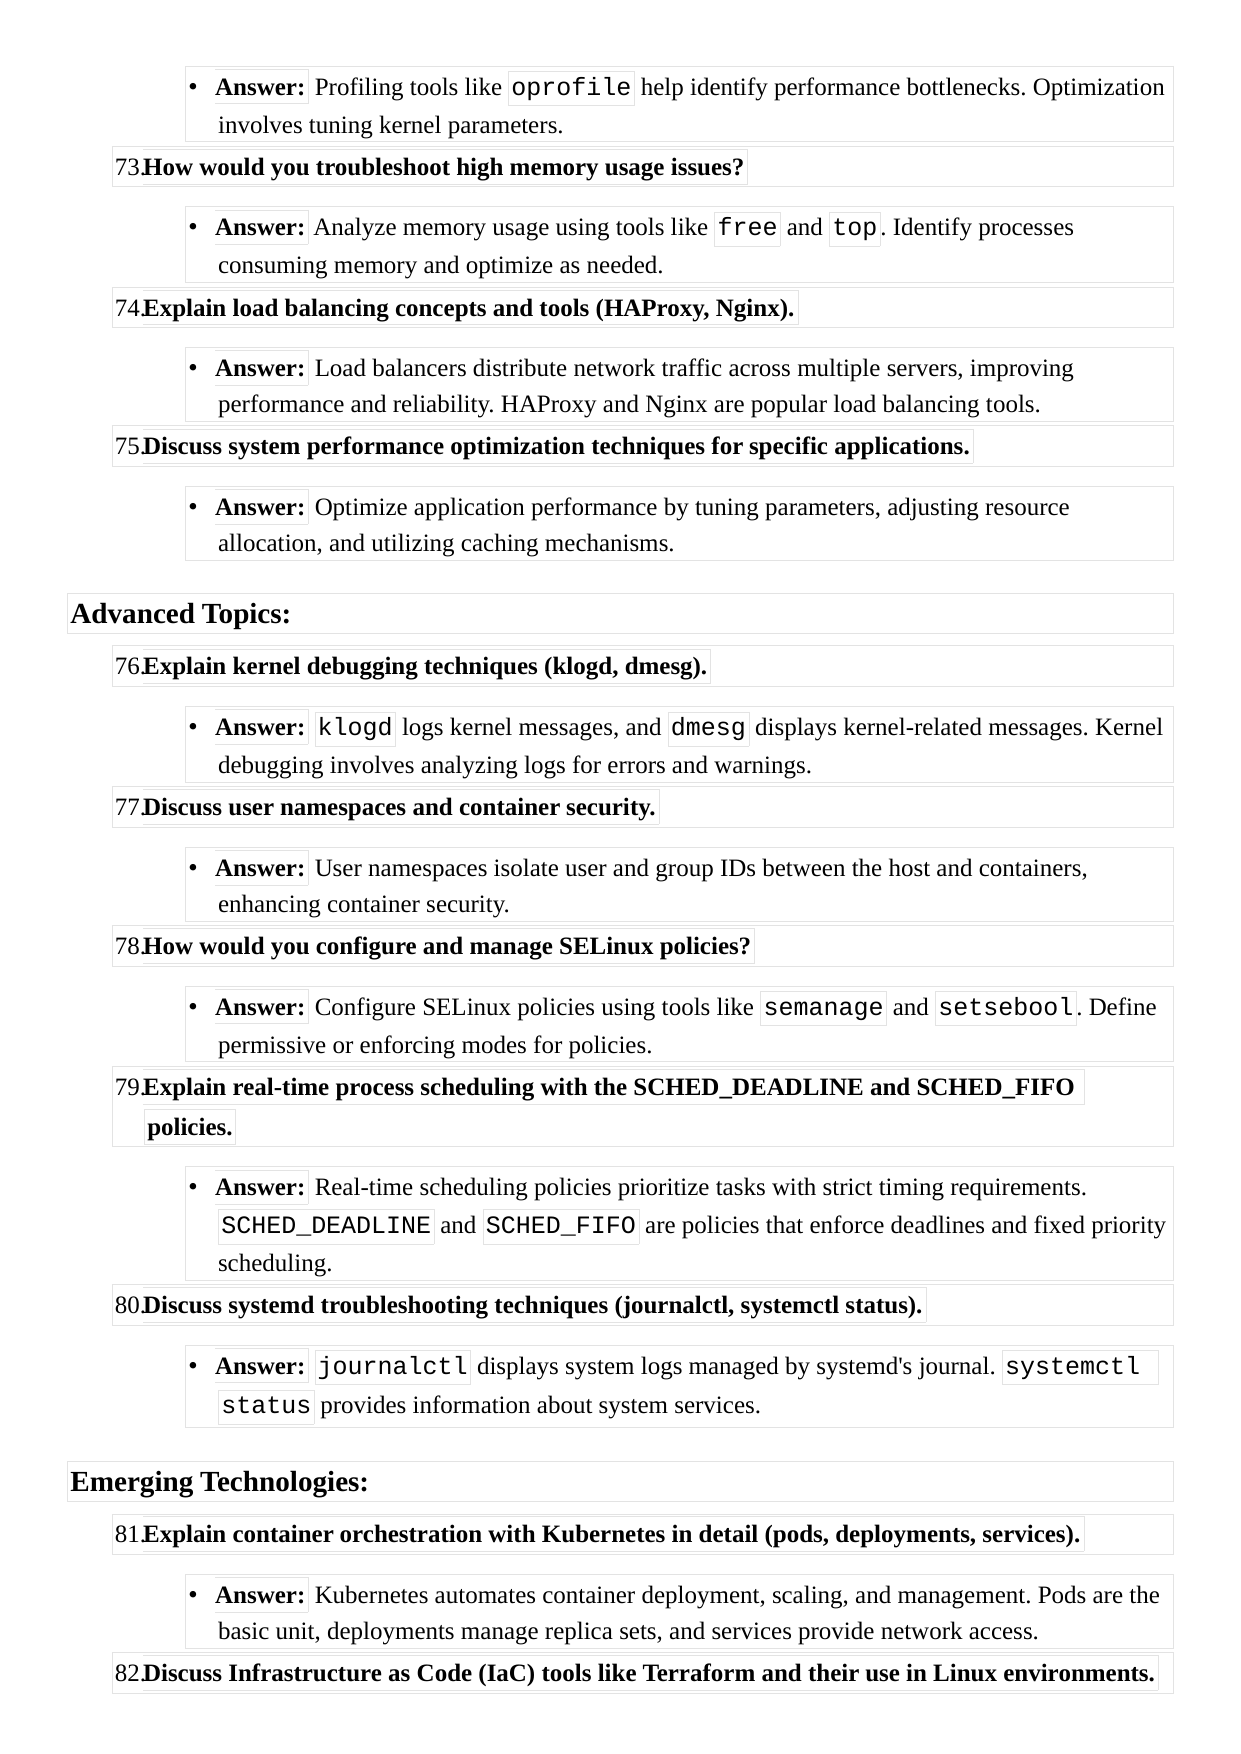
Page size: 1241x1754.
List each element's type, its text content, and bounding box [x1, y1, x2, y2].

list Answer: Analyze memory usage using tools like free and top. Identify processes consuming memory and optimize as needed. [186, 207, 1173, 282]
list Discuss systemd troubleshooting techniques (journalctl, systemctl status). [113, 1285, 1173, 1325]
list How would you configure and manage SELinux policies? [113, 926, 1173, 966]
list Answer: Load balancers distribute network traffic across multiple servers, improving performance and reliability. HAProxy and Nginx are popular load balancing tools. [186, 348, 1173, 421]
list Discuss system performance optimization techniques for specific applications. [113, 426, 1173, 466]
list Answer: Optimize application performance by tuning parameters, adjusting resource allocation, and utilizing caching mechanisms. [186, 487, 1173, 560]
list Answer: Profiling tools like oprofile help identify performance bottlenecks. Optimization involves tuning kernel parameters. [186, 67, 1173, 141]
list Explain load balancing concepts and tools (HAProxy, Nginx). [113, 288, 1173, 327]
list Answer: Configure SELinux policies using tools like semanage and setsebool. Define permissive or enforcing modes for policies. [186, 987, 1173, 1061]
list Explain kernel debugging techniques (klogd, dmesg). [113, 646, 1173, 686]
list Explain real-time process scheduling with the SCHED_DEADLINE and SCHED_FIFO policies. [113, 1067, 1173, 1146]
list Explain container orchestration with Kubernetes in detail (pods, deployments, services). [113, 1515, 1173, 1554]
list Discuss user namespaces and container security. [113, 787, 1173, 827]
list Answer: Real-time scheduling policies prioritize tasks with strict timing requirements. SCHED_DEADLINE and SCHED_FIFO are policies that enforce deadlines and fixed priority scheduling. [186, 1167, 1173, 1280]
subtitle Advanced Topics: [68, 594, 1173, 633]
subtitle Emerging Technologies: [68, 1462, 1173, 1501]
list Answer: User namespaces isolate user and group IDs between the host and containers, enhancing container security. [186, 848, 1173, 921]
list How would you troubleshoot high memory usage issues? [113, 147, 1173, 186]
list Answer: journalctl displays system logs managed by systemd's journal. systemctl status provides information about system services. [186, 1346, 1173, 1427]
list Answer: klogd logs kernel messages, and dmesg displays kernel-related messages. Kernel debugging involves analyzing logs for errors and warnings. [186, 707, 1173, 782]
list Answer: Kubernetes automates container deployment, scaling, and management. Pods are the basic unit, deployments manage replica sets, and services provide network access. [186, 1575, 1173, 1648]
list Discuss Infrastructure as Code (IaC) tools like Terraform and their use in Linux environments. [113, 1653, 1173, 1693]
